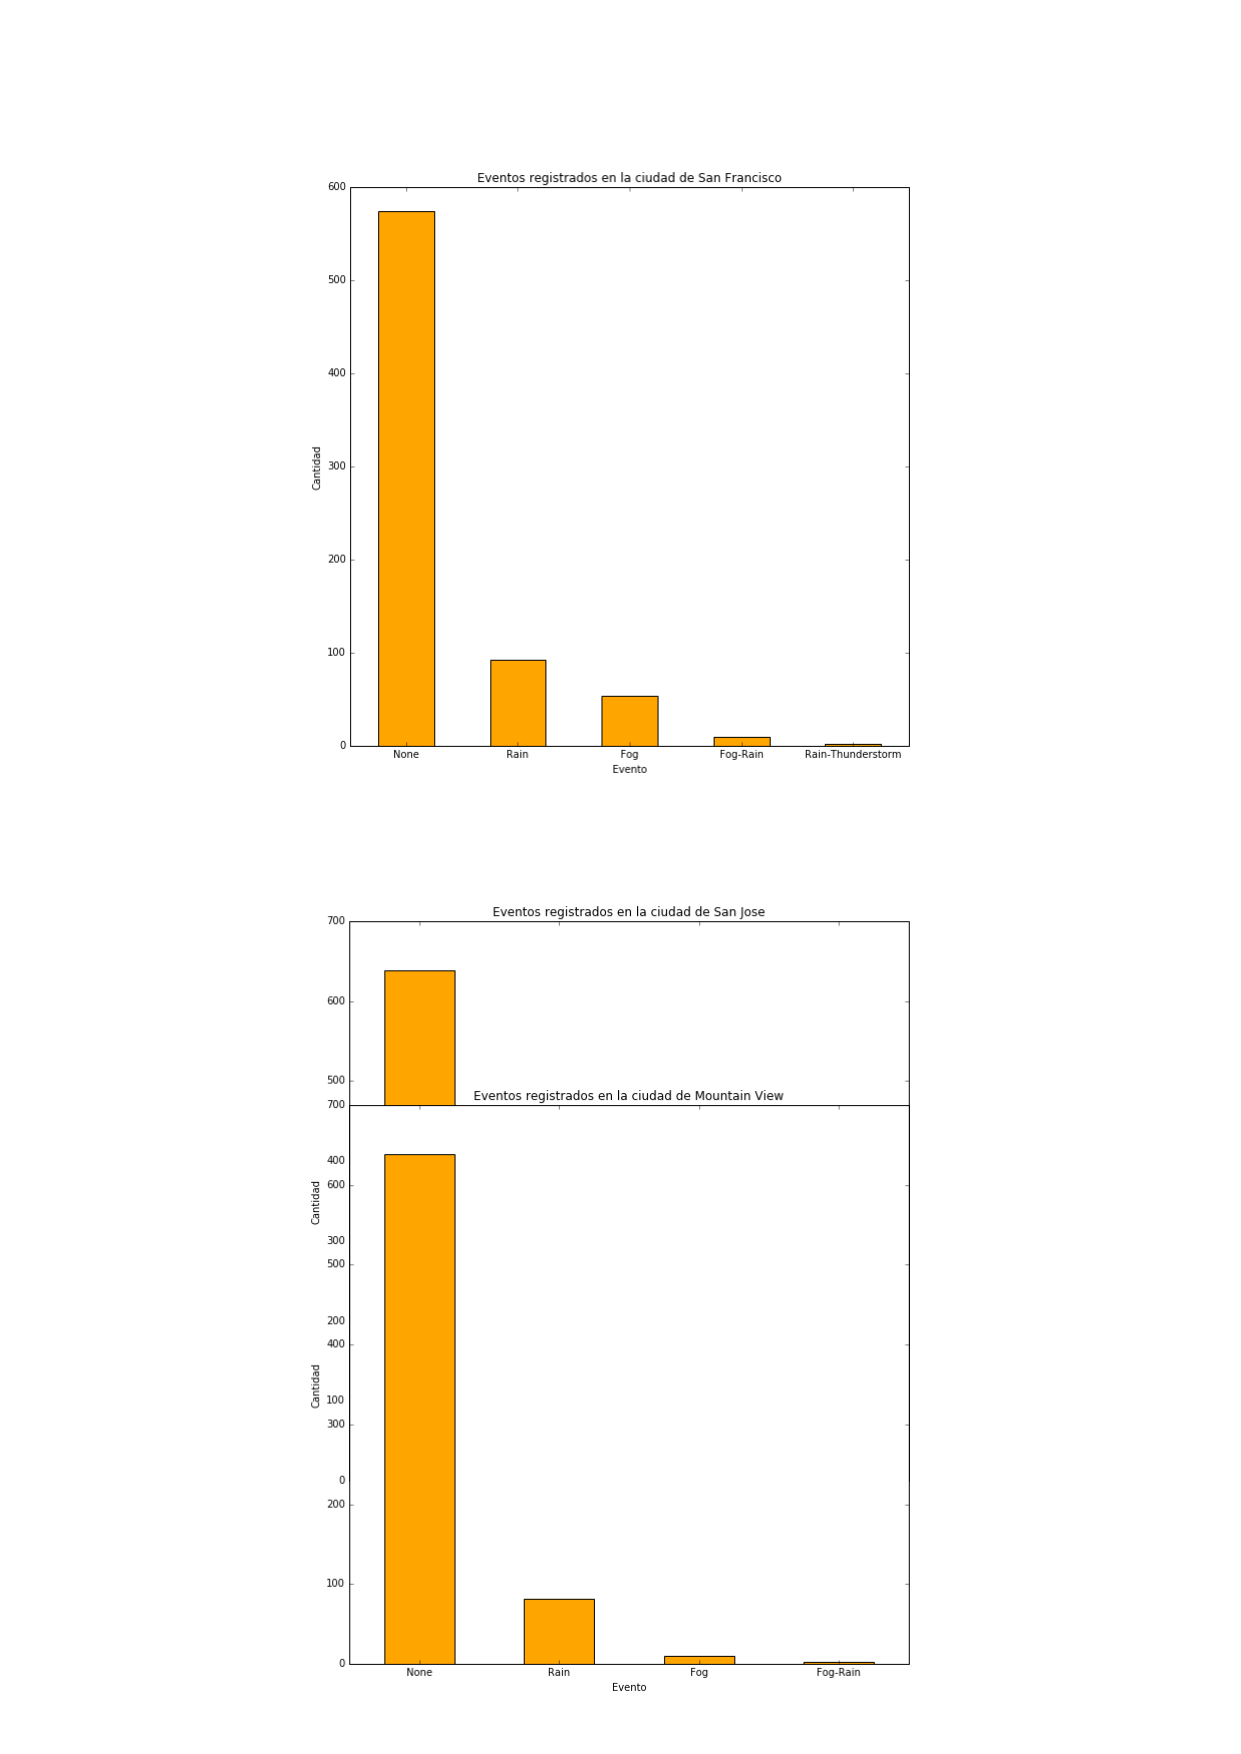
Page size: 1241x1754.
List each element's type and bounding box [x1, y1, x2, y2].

picture [260, 115, 981, 836]
picture [259, 849, 981, 1754]
